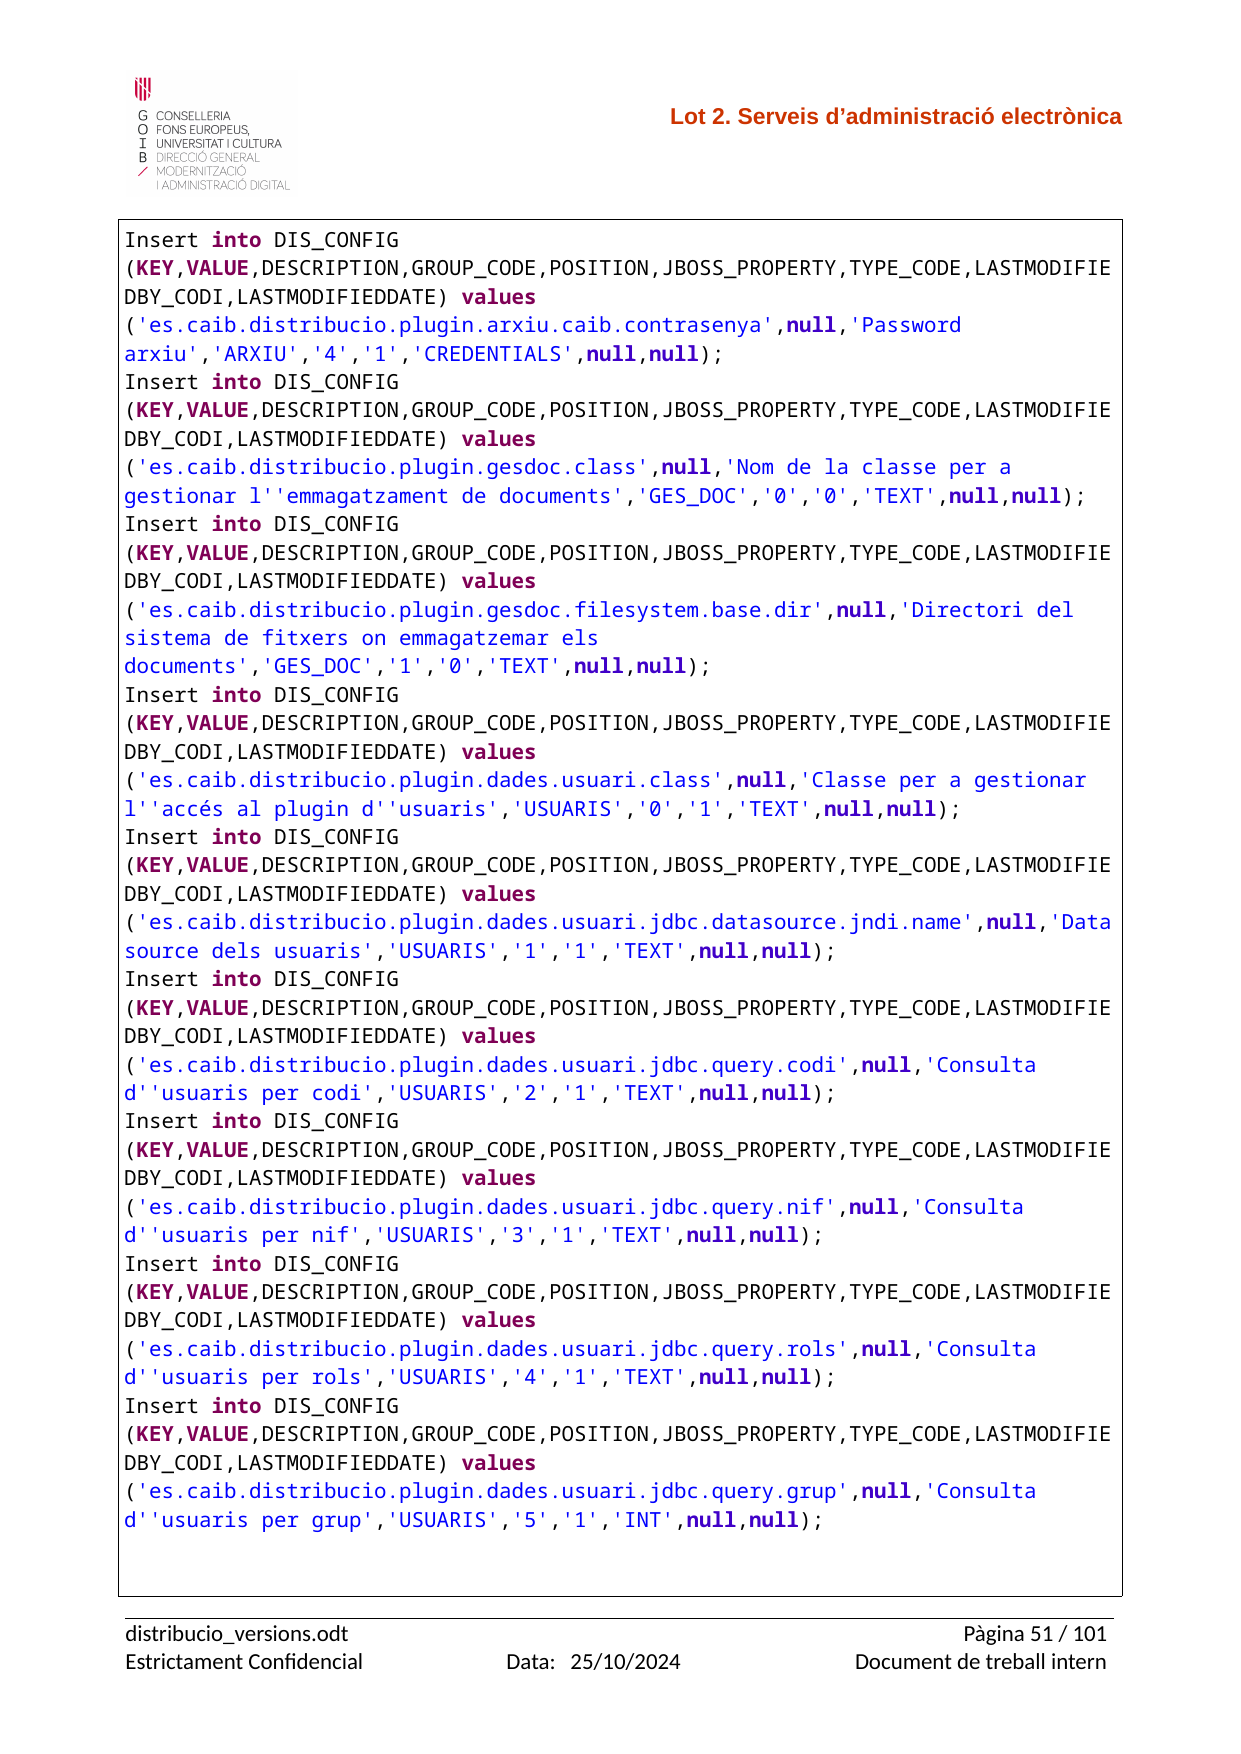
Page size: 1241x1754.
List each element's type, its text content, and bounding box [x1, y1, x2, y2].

picture [126, 70, 299, 197]
table_header Insert into DIS_CONFIG (KEY,VALUE,DESCRIPTION,GROUP_CODE,POSITION,JBOSS_PROPERTY,TYPE_CODE,LASTMODIFIEDBY_CODI,LASTMODIFIEDDATE) values ('es.caib.distribucio.plugin.arxiu.caib.contrasenya',null,'Password arxiu','ARXIU','4','1','CREDENTIALS',null,null); Insert into DIS_CONFIG (KEY,VALUE,DESCRIPTION,GROUP_CODE,POSITION,JBOSS_PROPERTY,TYPE_CODE,LASTMODIFIEDBY_CODI,LASTMODIFIEDDATE) values ('es.caib.distribucio.plugin.gesdoc.class',null,'Nom de la classe per a gestionar l''emmagatzament de documents','GES_DOC','0','0','TEXT',null,null); Insert into DIS_CONFIG (KEY,VALUE,DESCRIPTION,GROUP_CODE,POSITION,JBOSS_PROPERTY,TYPE_CODE,LASTMODIFIEDBY_CODI,LASTMODIFIEDDATE) values ('es.caib.distribucio.plugin.gesdoc.filesystem.base.dir',null,'Directori del sistema de fitxers on emmagatzemar els documents','GES_DOC','1','0','TEXT',null,null); Insert into DIS_CONFIG (KEY,VALUE,DESCRIPTION,GROUP_CODE,POSITION,JBOSS_PROPERTY,TYPE_CODE,LASTMODIFIEDBY_CODI,LASTMODIFIEDDATE) values ('es.caib.distribucio.plugin.dades.usuari.class',null,'Classe per a gestionar l''accés al plugin d''usuaris','USUARIS','0','1','TEXT',null,null); Insert into DIS_CONFIG (KEY,VALUE,DESCRIPTION,GROUP_CODE,POSITION,JBOSS_PROPERTY,TYPE_CODE,LASTMODIFIEDBY_CODI,LASTMODIFIEDDATE) values ('es.caib.distribucio.plugin.dades.usuari.jdbc.datasource.jndi.name',null,'Datasource dels usuaris','USUARIS','1','1','TEXT',null,null); Insert into DIS_CONFIG (KEY,VALUE,DESCRIPTION,GROUP_CODE,POSITION,JBOSS_PROPERTY,TYPE_CODE,LASTMODIFIEDBY_CODI,LASTMODIFIEDDATE) values ('es.caib.distribucio.plugin.dades.usuari.jdbc.query.codi',null,'Consulta d''usuaris per codi','USUARIS','2','1','TEXT',null,null); Insert into DIS_CONFIG (KEY,VALUE,DESCRIPTION,GROUP_CODE,POSITION,JBOSS_PROPERTY,TYPE_CODE,LASTMODIFIEDBY_CODI,LASTMODIFIEDDATE) values ('es.caib.distribucio.plugin.dades.usuari.jdbc.query.nif',null,'Consulta d''usuaris per nif','USUARIS','3','1','TEXT',null,null); Insert into DIS_CONFIG (KEY,VALUE,DESCRIPTION,GROUP_CODE,POSITION,JBOSS_PROPERTY,TYPE_CODE,LASTMODIFIEDBY_CODI,LASTMODIFIEDDATE) values ('es.caib.distribucio.plugin.dades.usuari.jdbc.query.rols',null,'Consulta d''usuaris per rols','USUARIS','4','1','TEXT',null,null); Insert into DIS_CONFIG (KEY,VALUE,DESCRIPTION,GROUP_CODE,POSITION,JBOSS_PROPERTY,TYPE_CODE,LASTMODIFIEDBY_CODI,LASTMODIFIEDDATE) values ('es.caib.distribucio.plugin.dades.usuari.jdbc.query.grup',null,'Consulta d''usuaris per grup','USUARIS','5','1','INT',null,null); [119, 220, 1122, 1596]
